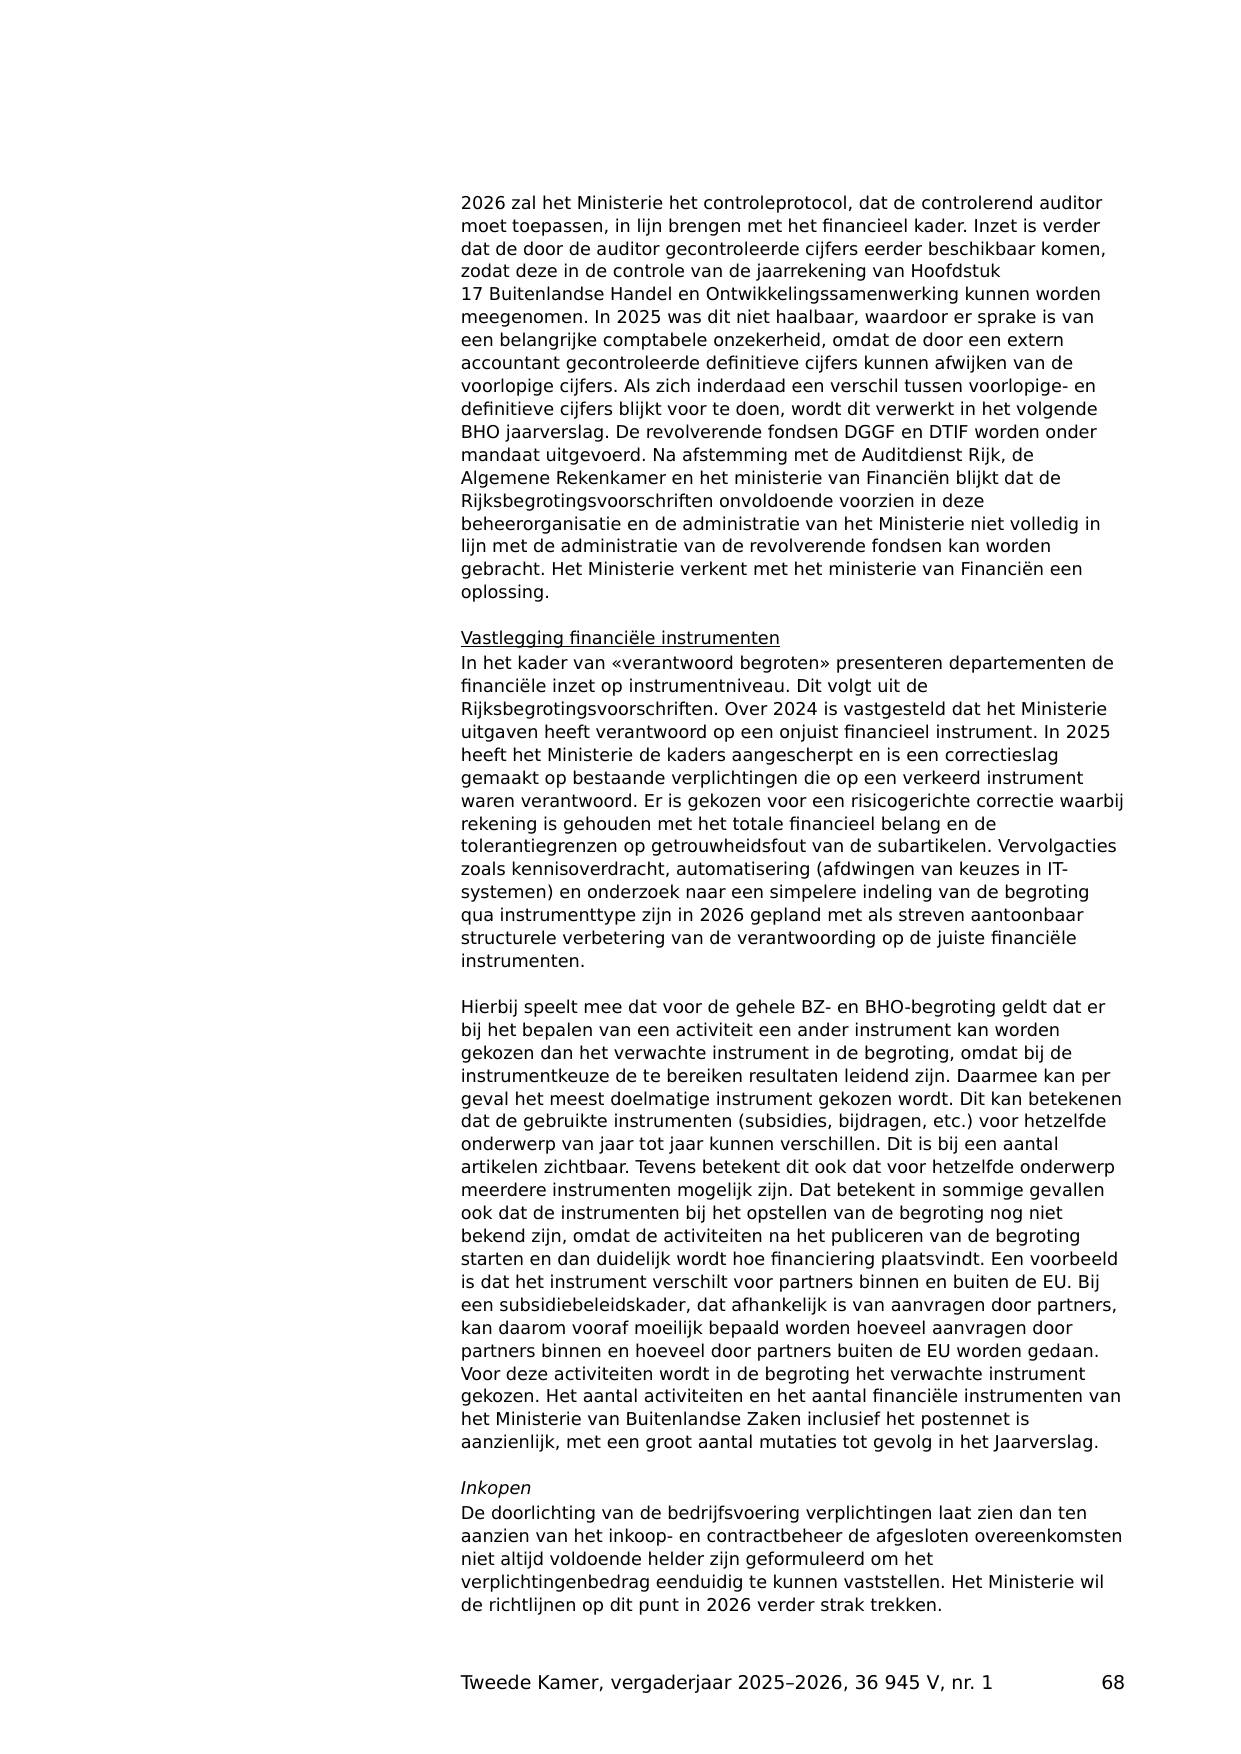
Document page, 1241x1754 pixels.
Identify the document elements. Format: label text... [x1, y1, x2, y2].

text In het kader van «verantwoord begroten» presenteren departementen de financiële inzet op instrumentniveau. Dit volgt uit de Rijksbegrotingsvoorschriften. Over 2024 is vastgesteld dat het Ministerie uitgaven heeft verantwoord op een onjuist financieel instrument. In 2025 heeft het Ministerie de kaders aangescherpt en is een correctieslag gemaakt op bestaande verplichtingen die op een verkeerd instrument waren verantwoord. Er is gekozen voor een risicogerichte correctie waarbij rekening is gehouden met het totale financieel belang en de tolerantiegrenzen op getrouwheidsfout van de subartikelen. Vervolgacties zoals kennisoverdracht, automatisering (afdwingen van keuzes in IT-systemen) en onderzoek naar een simpelere indeling van de begroting qua instrumenttype zijn in 2026 gepland met als streven aantoonbaar structurele verbetering van de verantwoording op de juiste financiële instrumenten. [461, 651, 1125, 972]
text Inkopen [461, 1476, 1125, 1499]
text 2026 zal het Ministerie het controleprotocol, dat de controlerend auditor moet toepassen, in lijn brengen met het financieel kader. Inzet is verder dat de door de auditor gecontroleerde cijfers eerder beschikbaar komen, zodat deze in de controle van de jaarrekening van Hoofdstuk 17 Buitenlandse Handel en Ontwikkelingssamenwerking kunnen worden meegenomen. In 2025 was dit niet haalbaar, waardoor er sprake is van een belangrijke comptabele onzekerheid, omdat de door een extern accountant gecontroleerde definitieve cijfers kunnen afwijken van de voorlopige cijfers. Als zich inderdaad een verschil tussen voorlopige- en definitieve cijfers blijkt voor te doen, wordt dit verwerkt in het volgende BHO jaarverslag. De revolverende fondsen DGGF en DTIF worden onder mandaat uitgevoerd. Na afstemming met de Auditdienst Rijk, de Algemene Rekenkamer en het ministerie van Financiën blijkt dat de Rijksbegrotingsvoorschriften onvoldoende voorzien in deze beheerorganisatie en de administratie van het Ministerie niet volledig in lijn met de administratie van de revolverende fondsen kan worden gebracht. Het Ministerie verkent met het ministerie van Financiën een oplossing. [461, 191, 1125, 603]
text Hierbij speelt mee dat voor de gehele BZ- en BHO-begroting geldt dat er bij het bepalen van een activiteit een ander instrument kan worden gekozen dan het verwachte instrument in de begroting, omdat bij de instrumentkeuze de te bereiken resultaten leidend zijn. Daarmee kan per geval het meest doelmatige instrument gekozen wordt. Dit kan betekenen dat de gebruikte instrumenten (subsidies, bĳdragen, etc.) voor hetzelfde onderwerp van jaar tot jaar kunnen verschillen. Dit is bĳ een aantal artikelen zichtbaar. Tevens betekent dit ook dat voor hetzelfde onderwerp meerdere instrumenten mogelĳk zĳn. Dat betekent in sommige gevallen ook dat de instrumenten bij het opstellen van de begroting nog niet bekend zijn, omdat de activiteiten na het publiceren van de begroting starten en dan duidelĳk wordt hoe financiering plaatsvindt. Een voorbeeld is dat het instrument verschilt voor partners binnen en buiten de EU. Bij een subsidiebeleidskader, dat afhankelijk is van aanvragen door partners, kan daarom vooraf moeilijk bepaald worden hoeveel aanvragen door partners binnen en hoeveel door partners buiten de EU worden gedaan. Voor deze activiteiten wordt in de begroting het verwachte instrument gekozen. Het aantal activiteiten en het aantal financiële instrumenten van het Ministerie van Buitenlandse Zaken inclusief het postennet is aanzienlĳk, met een groot aantal mutaties tot gevolg in het Jaarverslag. [461, 995, 1125, 1453]
text De doorlichting van de bedrijfsvoering verplichtingen laat zien dan ten aanzien van het inkoop- en contractbeheer de afgesloten overeenkomsten niet altijd voldoende helder zijn geformuleerd om het verplichtingenbedrag eenduidig te kunnen vaststellen. Het Ministerie wil de richtlijnen op dit punt in 2026 verder strak trekken. [461, 1501, 1125, 1616]
text Vastlegging financiële instrumenten [461, 626, 1125, 649]
